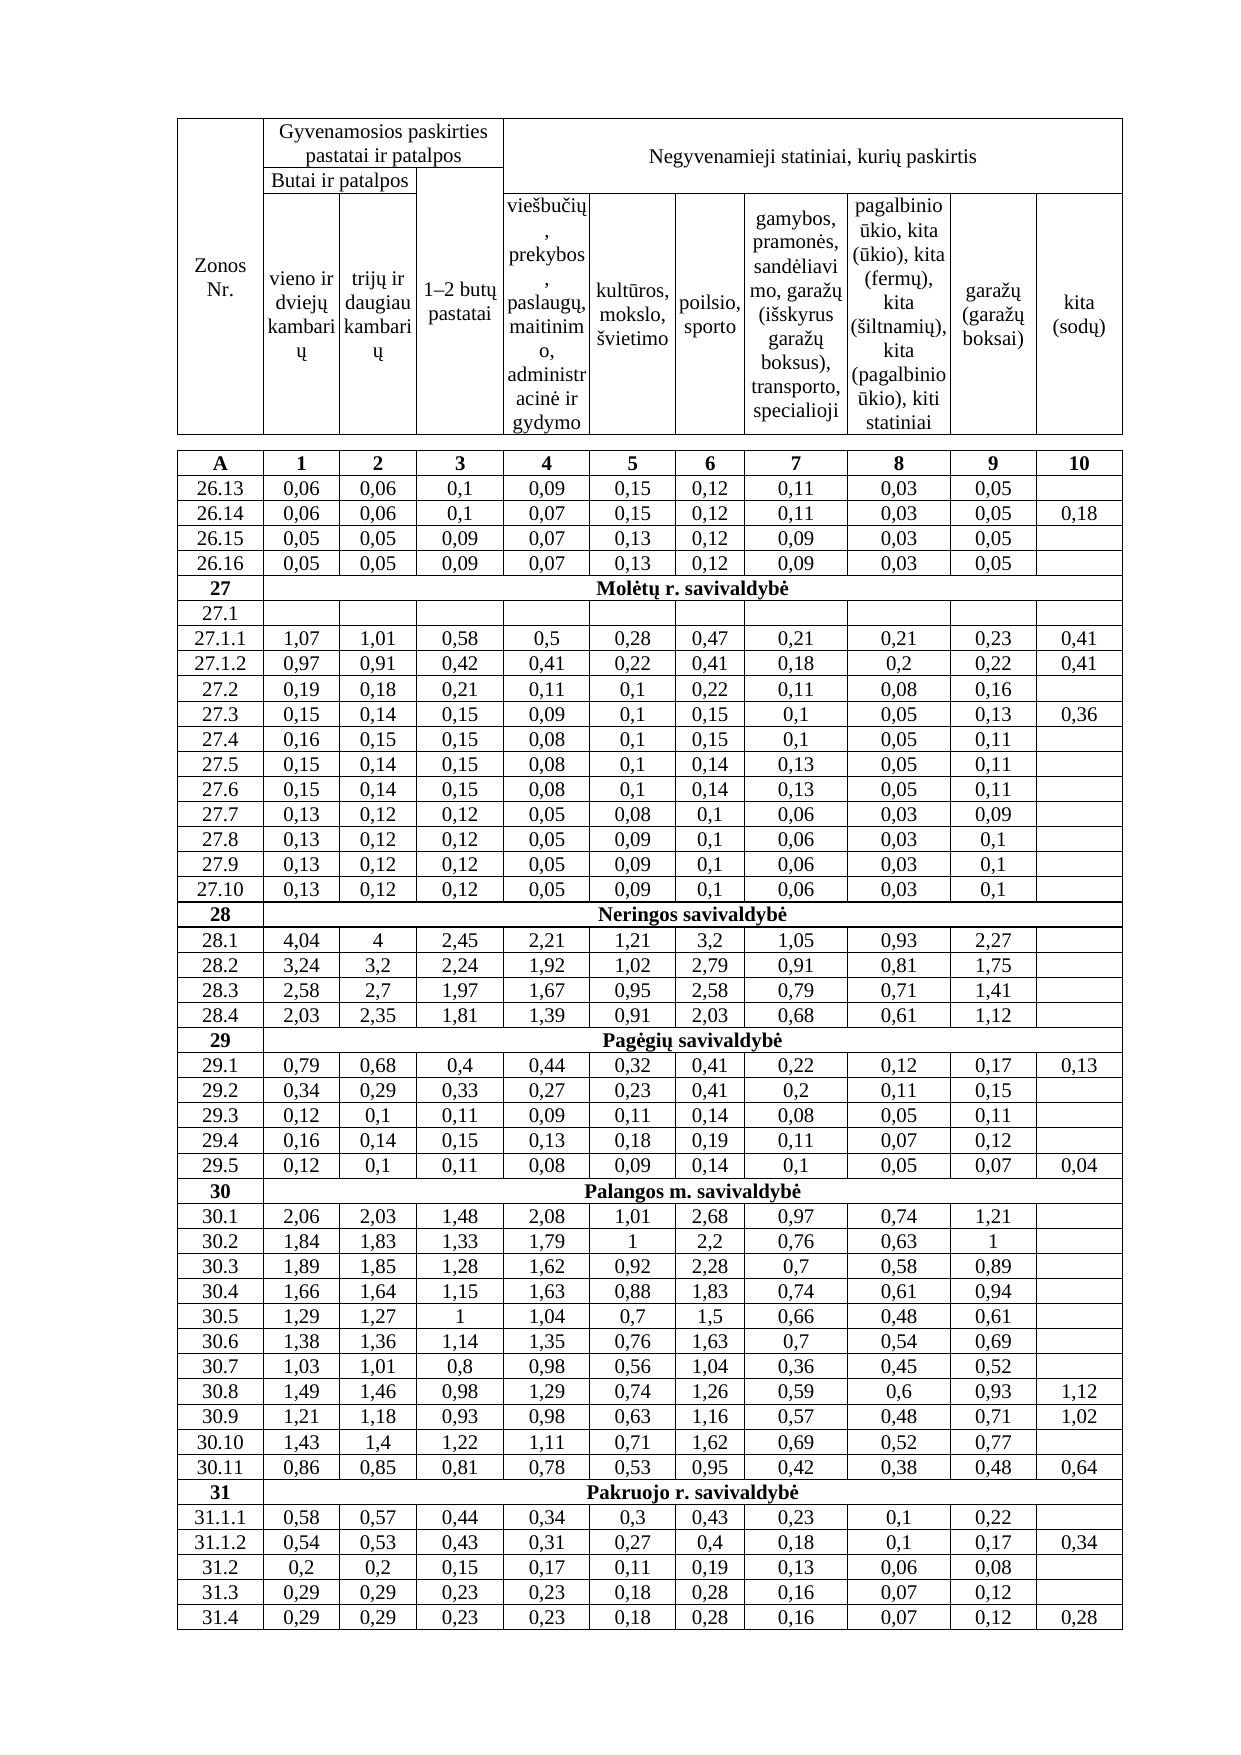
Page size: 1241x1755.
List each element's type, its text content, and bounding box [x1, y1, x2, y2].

table_cell 0,11 [590, 1555, 675, 1579]
table_cell 0,34 [264, 1078, 339, 1102]
table_cell 0,13 [745, 1555, 847, 1579]
table_cell 0,08 [590, 802, 675, 826]
table_cell 0,29 [264, 1580, 339, 1604]
table_cell 0,74 [745, 1279, 847, 1303]
table_cell 0,12 [340, 827, 416, 851]
table_cell 0,08 [504, 752, 589, 776]
table_cell 0,15 [417, 727, 503, 751]
table_cell 0,06 [340, 501, 416, 525]
table_cell 0,11 [745, 1128, 847, 1152]
table_cell 0,29 [264, 1605, 339, 1629]
table_cell [950, 435, 1036, 449]
table_cell 1,64 [340, 1279, 416, 1303]
table_cell 2,06 [264, 1204, 339, 1228]
table_cell 0,91 [745, 953, 847, 977]
table_cell 27.8 [178, 827, 263, 851]
table_cell Butai ir patalpos [264, 168, 416, 192]
table_cell 1,83 [340, 1229, 416, 1253]
table_cell [590, 435, 675, 449]
table_cell 26.16 [178, 551, 263, 575]
table_cell 0,69 [745, 1430, 847, 1454]
table_cell [264, 601, 339, 625]
table_cell 0,12 [340, 802, 416, 826]
table_cell 0,03 [848, 551, 950, 575]
table_cell 0,64 [1037, 1455, 1122, 1479]
table_cell 0,1 [951, 852, 1036, 876]
table_cell 0,36 [745, 1354, 847, 1378]
table_cell 30 [178, 1179, 263, 1203]
table_cell 31.4 [178, 1605, 263, 1629]
table_cell 0,23 [745, 1505, 847, 1529]
table_cell 1,4 [340, 1430, 416, 1454]
table_cell 0,38 [848, 1455, 950, 1479]
table_cell 0,74 [848, 1204, 950, 1228]
table_cell 1,15 [417, 1279, 503, 1303]
table_cell 0,07 [504, 551, 589, 575]
table_cell 0,11 [417, 1154, 503, 1177]
table_cell 0,23 [504, 1580, 589, 1604]
table_cell 0,11 [848, 1078, 950, 1102]
table_cell [1037, 1103, 1122, 1127]
table_cell 10 [1037, 451, 1122, 474]
table_cell 0,09 [951, 802, 1036, 826]
table_cell 0,13 [264, 852, 339, 876]
table_cell vieno ir dviejų kambarių [264, 194, 339, 434]
table_cell 0,12 [676, 551, 744, 575]
table_cell 0,98 [504, 1354, 589, 1378]
table_cell 0,13 [590, 526, 675, 550]
table_cell poilsio, sporto [676, 194, 744, 434]
table_cell 0,03 [848, 526, 950, 550]
table_cell 0,68 [745, 1003, 847, 1027]
table_cell 1,36 [340, 1329, 416, 1353]
table_cell [951, 601, 1036, 625]
table_cell 0,23 [417, 1580, 503, 1604]
table_cell 1,12 [1037, 1379, 1122, 1403]
table_cell 29.1 [178, 1053, 263, 1077]
table_header Negyvenamieji statiniai, kurių paskirtis [504, 119, 1122, 192]
table_cell 1 [951, 1229, 1036, 1253]
table_cell 0,63 [848, 1229, 950, 1253]
table_cell 0,12 [417, 877, 503, 901]
table_cell 1,85 [340, 1254, 416, 1278]
table_cell 1,03 [264, 1354, 339, 1378]
table_cell 0,12 [951, 1128, 1036, 1152]
table_cell 0,41 [676, 651, 744, 675]
table_cell viešbučių, prekybos, paslaugų, maitinimo, administracinė ir gydymo [504, 194, 589, 434]
table_cell 0,14 [676, 752, 744, 776]
table_cell 0,06 [340, 476, 416, 500]
table_cell 2,03 [264, 1003, 339, 1027]
table_cell 0,21 [848, 626, 950, 650]
table_cell 0,44 [504, 1053, 589, 1077]
table_cell 0,58 [417, 626, 503, 650]
table_cell 0,13 [264, 877, 339, 901]
table_cell 0,09 [417, 526, 503, 550]
table_cell [1037, 802, 1122, 826]
table_cell 0,94 [951, 1279, 1036, 1303]
table_cell 0,12 [340, 852, 416, 876]
table_cell pagalbinio ūkio, kita (ūkio), kita (fermų), kita (šiltnamių), kita (pagalbinio ūkio), kiti statiniai [848, 194, 950, 434]
table_cell 27.7 [178, 802, 263, 826]
table_cell 1,22 [417, 1430, 503, 1454]
table_cell [1037, 1003, 1122, 1027]
table_cell 0,11 [745, 501, 847, 525]
table_cell 1,28 [417, 1254, 503, 1278]
table_cell trijų ir daugiau kambarių [340, 194, 416, 434]
table_cell 2,2 [676, 1229, 744, 1253]
table_cell 27.2 [178, 676, 263, 701]
table_cell 0,78 [504, 1455, 589, 1479]
table_cell 0,12 [417, 852, 503, 876]
table_cell 0,05 [951, 526, 1036, 550]
table_cell 30.10 [178, 1430, 263, 1454]
table_cell 2,03 [340, 1204, 416, 1228]
table_cell 1,46 [340, 1379, 416, 1403]
table_cell 31.3 [178, 1580, 263, 1604]
table_cell [1037, 827, 1122, 851]
table_cell 0,1 [417, 476, 503, 500]
table_cell garažų (garažų boksai) [951, 194, 1036, 434]
table_cell 1,21 [590, 928, 675, 952]
table_cell 2,7 [340, 978, 416, 1002]
table_cell 0,15 [417, 777, 503, 801]
table_cell 0,41 [676, 1078, 744, 1102]
table_cell 0,53 [340, 1530, 416, 1554]
table_cell 1,01 [340, 1354, 416, 1378]
table_cell 27.4 [178, 727, 263, 751]
table_cell 26.13 [178, 476, 263, 500]
table_cell 0,18 [745, 1530, 847, 1554]
table_cell 0,32 [590, 1053, 675, 1077]
table_cell 1,02 [590, 953, 675, 977]
table_cell 1,04 [504, 1304, 589, 1328]
table_cell 0,11 [417, 1103, 503, 1127]
table_cell 0,17 [951, 1053, 1036, 1077]
table_cell [1037, 1430, 1122, 1454]
table_cell 0,15 [951, 1078, 1036, 1102]
table_cell 27.3 [178, 702, 263, 726]
table_cell 30.8 [178, 1379, 263, 1403]
table_cell 0,14 [340, 777, 416, 801]
table_cell 1,29 [264, 1304, 339, 1328]
table_cell 0,16 [264, 727, 339, 751]
table_cell 1,66 [264, 1279, 339, 1303]
table_cell 0,13 [264, 827, 339, 851]
table_cell 1,49 [264, 1379, 339, 1403]
table_cell 2,28 [676, 1254, 744, 1278]
table_cell 0,2 [745, 1078, 847, 1102]
table_cell 0,11 [590, 1103, 675, 1127]
table_cell 26.14 [178, 501, 263, 525]
table_cell 0,41 [676, 1053, 744, 1077]
table_cell [1037, 1078, 1122, 1102]
table_cell 0,03 [848, 852, 950, 876]
table_cell 28.1 [178, 928, 263, 952]
table_cell 0,93 [951, 1379, 1036, 1403]
table_cell 0,15 [676, 727, 744, 751]
table_cell 0,1 [676, 802, 744, 826]
table_cell 1,29 [504, 1379, 589, 1403]
table_cell 0,05 [504, 852, 589, 876]
table_cell 0,15 [264, 702, 339, 726]
table_cell 0,66 [745, 1304, 847, 1328]
table_cell 1,84 [264, 1229, 339, 1253]
table_cell 0,23 [504, 1605, 589, 1629]
table_cell 28.4 [178, 1003, 263, 1027]
table_cell 1,12 [951, 1003, 1036, 1027]
table_cell 1,05 [745, 928, 847, 952]
table_cell 0,33 [417, 1078, 503, 1102]
table_cell 0,12 [676, 476, 744, 500]
table_cell [1037, 1555, 1122, 1579]
table_cell 0,53 [590, 1455, 675, 1479]
table_cell 2,08 [504, 1204, 589, 1228]
table_cell 0,12 [676, 526, 744, 550]
table_cell 0,1 [951, 877, 1036, 901]
table_cell 27.1.1 [178, 626, 263, 650]
table_cell 0,12 [951, 1605, 1036, 1629]
table_cell 1,81 [417, 1003, 503, 1027]
table_cell 0,14 [340, 1128, 416, 1152]
table_cell 0,4 [417, 1053, 503, 1077]
table_cell 0,16 [745, 1605, 847, 1629]
table_cell 0,1 [848, 1530, 950, 1554]
table_cell 0,05 [264, 526, 339, 550]
table_cell 0,61 [848, 1003, 950, 1027]
table_cell 0,11 [745, 476, 847, 500]
table_cell 0,6 [848, 1379, 950, 1403]
table_cell [590, 601, 675, 625]
table_cell [1037, 777, 1122, 801]
table_cell 2,68 [676, 1204, 744, 1228]
table_cell 0,19 [676, 1128, 744, 1152]
table_cell 0,1 [417, 501, 503, 525]
table_cell 1 [417, 1304, 503, 1328]
table_cell 0,29 [340, 1605, 416, 1629]
table_cell 29.5 [178, 1154, 263, 1177]
table_cell 1,62 [676, 1430, 744, 1454]
table_cell 0,28 [1037, 1605, 1122, 1629]
table_cell 0,28 [590, 626, 675, 650]
table_cell 0,09 [504, 1103, 589, 1127]
table_cell 2,58 [676, 978, 744, 1002]
table_cell 0,08 [745, 1103, 847, 1127]
table_cell 0,06 [745, 852, 847, 876]
table_cell 1,38 [264, 1329, 339, 1353]
table_cell 30.3 [178, 1254, 263, 1278]
table_cell [1037, 1229, 1122, 1253]
table_cell 0,71 [951, 1405, 1036, 1428]
table_cell 0,4 [676, 1530, 744, 1554]
table_cell 4,04 [264, 928, 339, 952]
table_cell 27.6 [178, 777, 263, 801]
table_cell 0,54 [264, 1530, 339, 1554]
table_cell 0,22 [951, 651, 1036, 675]
table_cell 0,07 [504, 526, 589, 550]
table_cell 2,24 [417, 953, 503, 977]
table_cell 0,17 [951, 1530, 1036, 1554]
table_cell 30.7 [178, 1354, 263, 1378]
table_cell 0,13 [590, 551, 675, 575]
table_cell 0,1 [590, 727, 675, 751]
table_cell 9 [951, 451, 1036, 474]
table_cell 0,15 [590, 501, 675, 525]
table_cell 0,44 [417, 1505, 503, 1529]
table_cell 0,09 [504, 476, 589, 500]
table_cell 0,92 [590, 1254, 675, 1278]
table_cell 0,05 [504, 827, 589, 851]
table_cell 0,85 [340, 1455, 416, 1479]
table_cell 0,13 [745, 752, 847, 776]
table_cell 0,34 [1037, 1530, 1122, 1554]
table_cell 1,83 [676, 1279, 744, 1303]
table_cell 0,22 [590, 651, 675, 675]
table_cell [676, 601, 744, 625]
table_cell 0,1 [951, 827, 1036, 851]
table_cell 0,27 [504, 1078, 589, 1102]
table_cell 0,22 [676, 676, 744, 701]
table_cell 2,35 [340, 1003, 416, 1027]
table_cell 1,92 [504, 953, 589, 977]
table_cell 1,01 [340, 626, 416, 650]
table_cell 0,11 [745, 676, 847, 701]
table_cell 26.15 [178, 526, 263, 550]
table_cell 0,05 [848, 702, 950, 726]
table_cell 0,52 [951, 1354, 1036, 1378]
table_cell [1037, 953, 1122, 977]
table_cell 0,89 [951, 1254, 1036, 1278]
table_cell 1,62 [504, 1254, 589, 1278]
table_cell 0,11 [951, 1103, 1036, 1127]
table_cell 0,11 [951, 752, 1036, 776]
table_cell 0,14 [676, 1103, 744, 1127]
table_cell 3 [417, 451, 503, 474]
table_cell 1,02 [1037, 1405, 1122, 1428]
table_cell [1037, 1204, 1122, 1228]
table_cell 0,12 [340, 877, 416, 901]
table_cell 1,35 [504, 1329, 589, 1353]
table_cell 0,69 [951, 1329, 1036, 1353]
table_cell 0,91 [340, 651, 416, 675]
table_cell kita (sodų) [1037, 194, 1122, 434]
table_cell 0,1 [676, 877, 744, 901]
table_cell [1037, 1354, 1122, 1378]
table_cell [340, 435, 416, 449]
table_cell 0,18 [340, 676, 416, 701]
table_cell 1,5 [676, 1304, 744, 1328]
table_cell 0,45 [848, 1354, 950, 1378]
table_cell 0,79 [745, 978, 847, 1002]
table_cell 1,21 [264, 1405, 339, 1428]
table_cell 0,98 [504, 1405, 589, 1428]
table_cell 0,1 [590, 752, 675, 776]
table_cell [1037, 752, 1122, 776]
table_cell 0,07 [848, 1605, 950, 1629]
table_cell 3,2 [340, 953, 416, 977]
table_cell [1037, 928, 1122, 952]
table_cell 0,1 [745, 702, 847, 726]
table_cell [1037, 676, 1122, 701]
table_cell 0,43 [417, 1530, 503, 1554]
table_cell 1,67 [504, 978, 589, 1002]
table_cell 0,03 [848, 802, 950, 826]
table_cell 0,29 [340, 1580, 416, 1604]
table_cell 0,18 [745, 651, 847, 675]
table_cell [1037, 1279, 1122, 1303]
table_cell 0,1 [590, 702, 675, 726]
table_cell 0,06 [848, 1555, 950, 1579]
table_cell Molėtų r. savivaldybė [264, 576, 1122, 600]
table_cell [1037, 526, 1122, 550]
table_cell 3,2 [676, 928, 744, 952]
table_cell 0,13 [1037, 1053, 1122, 1077]
table_cell 0,06 [745, 877, 847, 901]
table_cell 0,2 [848, 651, 950, 675]
table_cell [1037, 978, 1122, 1002]
table_cell 0,15 [417, 1128, 503, 1152]
table_cell 0,23 [417, 1605, 503, 1629]
table_cell 0,15 [264, 752, 339, 776]
table_cell 0,05 [340, 526, 416, 550]
table_cell 31 [178, 1480, 263, 1504]
table_cell 0,79 [264, 1053, 339, 1077]
table_cell 0,57 [340, 1505, 416, 1529]
table_cell 0,05 [848, 777, 950, 801]
table_cell 0,88 [590, 1279, 675, 1303]
table_cell 0,18 [590, 1128, 675, 1152]
table_cell 7 [745, 451, 847, 474]
table_cell 29 [178, 1028, 263, 1052]
table_cell 30.9 [178, 1405, 263, 1428]
table_cell [416, 435, 504, 449]
table_cell 0,05 [504, 802, 589, 826]
table_cell 8 [848, 451, 950, 474]
table_cell 0,05 [951, 501, 1036, 525]
table_cell 0,1 [676, 852, 744, 876]
table_cell 0,21 [745, 626, 847, 650]
table_cell 0,06 [745, 802, 847, 826]
table_cell [1037, 1580, 1122, 1604]
table_cell 0,1 [340, 1154, 416, 1177]
table_cell 0,76 [590, 1329, 675, 1353]
table_cell 0,8 [417, 1354, 503, 1378]
table_cell [1037, 1329, 1122, 1353]
table_cell 0,19 [264, 676, 339, 701]
table_cell 0,05 [848, 1154, 950, 1177]
table_cell 0,42 [417, 651, 503, 675]
table_cell 0,58 [848, 1254, 950, 1278]
table_cell 0,12 [951, 1580, 1036, 1604]
table_cell 1,07 [264, 626, 339, 650]
table_cell 1,04 [676, 1354, 744, 1378]
table_cell 1,48 [417, 1204, 503, 1228]
table_cell 0,12 [848, 1053, 950, 1077]
table_cell 0,23 [951, 626, 1036, 650]
table_cell 0,98 [417, 1379, 503, 1403]
table_cell 1,27 [340, 1304, 416, 1328]
table_cell 30.1 [178, 1204, 263, 1228]
table_cell 0,48 [848, 1405, 950, 1428]
table_cell 0,22 [745, 1053, 847, 1077]
table_cell [263, 435, 339, 449]
table_cell 0,18 [1037, 501, 1122, 525]
table_cell 0,28 [676, 1580, 744, 1604]
table_cell 0,61 [951, 1304, 1036, 1328]
table_cell 31.1.2 [178, 1530, 263, 1554]
table_cell 0,2 [340, 1555, 416, 1579]
table_cell 0,61 [848, 1279, 950, 1303]
table_cell 0,1 [745, 1154, 847, 1177]
table_cell 0,41 [504, 651, 589, 675]
table_cell 2,03 [676, 1003, 744, 1027]
table_cell 2 [340, 451, 416, 474]
table_cell [177, 435, 263, 449]
table_cell 30.5 [178, 1304, 263, 1328]
table_cell 1,75 [951, 953, 1036, 977]
table_cell 1,41 [951, 978, 1036, 1002]
table_cell 0,16 [951, 676, 1036, 701]
table_cell 0,56 [590, 1354, 675, 1378]
table_cell 0,74 [590, 1379, 675, 1403]
table_cell 1,21 [951, 1204, 1036, 1228]
table_cell 1,18 [340, 1405, 416, 1428]
table_cell 0,54 [848, 1329, 950, 1353]
table_cell 0,13 [264, 802, 339, 826]
table_cell [847, 435, 950, 449]
table_cell 29.4 [178, 1128, 263, 1152]
table_cell 0,07 [848, 1580, 950, 1604]
table_cell [675, 435, 744, 449]
table_cell [1037, 1304, 1122, 1328]
table_cell 1,01 [590, 1204, 675, 1228]
table_cell 1,14 [417, 1329, 503, 1353]
table_cell 0,48 [848, 1304, 950, 1328]
table_cell 0,09 [504, 702, 589, 726]
table_cell 0,11 [951, 727, 1036, 751]
table_cell 0,06 [264, 501, 339, 525]
table_cell 0,1 [340, 1103, 416, 1127]
table_cell 2,58 [264, 978, 339, 1002]
table_cell [1036, 435, 1122, 449]
table_cell 0,03 [848, 501, 950, 525]
table_cell [504, 601, 589, 625]
table_cell 0,05 [951, 551, 1036, 575]
table_cell [1037, 601, 1122, 625]
table_cell 1,11 [504, 1430, 589, 1454]
table_cell 0,07 [951, 1154, 1036, 1177]
table_cell 0,1 [745, 727, 847, 751]
table_cell 2,27 [951, 928, 1036, 952]
table_cell 0,93 [417, 1405, 503, 1428]
table_cell 1,79 [504, 1229, 589, 1253]
table_cell 0,06 [745, 827, 847, 851]
table_cell [1037, 1505, 1122, 1529]
table_cell 0,15 [590, 476, 675, 500]
table_cell 0,12 [417, 802, 503, 826]
table_cell 0,05 [848, 727, 950, 751]
table_cell 0,76 [745, 1229, 847, 1253]
table_cell 2,45 [417, 928, 503, 952]
table_cell 1,39 [504, 1003, 589, 1027]
table_cell 0,15 [417, 1555, 503, 1579]
table_cell 0,81 [417, 1455, 503, 1479]
table_cell 0,17 [504, 1555, 589, 1579]
table_cell 30.6 [178, 1329, 263, 1353]
table_cell Neringos savivaldybė [264, 903, 1122, 926]
table_cell 0,13 [745, 777, 847, 801]
table_cell [1037, 727, 1122, 751]
table_cell 0,09 [417, 551, 503, 575]
table_cell 0,91 [590, 1003, 675, 1027]
table_cell 0,05 [504, 877, 589, 901]
table_cell 1,43 [264, 1430, 339, 1454]
table_cell 1 [590, 1229, 675, 1253]
table_cell 0,12 [417, 827, 503, 851]
table_cell 0,12 [264, 1154, 339, 1177]
table_cell 0,57 [745, 1405, 847, 1428]
table_cell Pagėgių savivaldybė [264, 1028, 1122, 1052]
table_cell 0,34 [504, 1505, 589, 1529]
table_cell 0,41 [1037, 651, 1122, 675]
table_cell gamybos, pramonės, sandėliavimo, garažų (išskyrus garažų boksus), transporto, specialioji [745, 194, 847, 434]
table_cell 28.2 [178, 953, 263, 977]
table_cell 0,19 [676, 1555, 744, 1579]
table_cell 0,23 [590, 1078, 675, 1102]
table_cell 27.10 [178, 877, 263, 901]
table_cell 0,08 [951, 1555, 1036, 1579]
table_cell [340, 601, 416, 625]
table_cell 0,5 [504, 626, 589, 650]
table_cell 28 [178, 903, 263, 926]
table_cell 0,71 [848, 978, 950, 1002]
table_cell 0,09 [590, 1154, 675, 1177]
table_cell 0,41 [1037, 626, 1122, 650]
table_cell 4 [340, 928, 416, 952]
table_cell 0,15 [340, 727, 416, 751]
table_cell 0,1 [848, 1505, 950, 1529]
table_cell 0,81 [848, 953, 950, 977]
table_cell 0,12 [676, 501, 744, 525]
table_cell 0,27 [590, 1530, 675, 1554]
table_cell A [178, 451, 263, 474]
table_header Zonos Nr. [178, 119, 263, 434]
table_cell [1037, 877, 1122, 901]
table_cell 3,24 [264, 953, 339, 977]
table_cell 0,1 [590, 676, 675, 701]
table_cell 0,03 [848, 877, 950, 901]
table_cell [744, 435, 847, 449]
table_cell 1,97 [417, 978, 503, 1002]
table_cell 1,63 [504, 1279, 589, 1303]
table_cell 0,15 [417, 752, 503, 776]
table_cell 29.3 [178, 1103, 263, 1127]
table_cell 2,79 [676, 953, 744, 977]
table_cell Palangos m. savivaldybė [264, 1179, 1122, 1203]
table_cell 0,09 [745, 551, 847, 575]
table_cell 27.5 [178, 752, 263, 776]
table_cell 0,06 [264, 476, 339, 500]
table_cell 0,21 [417, 676, 503, 701]
table_cell 31.2 [178, 1555, 263, 1579]
table_cell 0,18 [590, 1580, 675, 1604]
table_cell 0,15 [417, 702, 503, 726]
table_cell 0,28 [676, 1605, 744, 1629]
table_cell 0,31 [504, 1530, 589, 1554]
table_cell 0,11 [951, 777, 1036, 801]
table_cell 0,22 [951, 1505, 1036, 1529]
table_cell 0,58 [264, 1505, 339, 1529]
table_cell 27.9 [178, 852, 263, 876]
table_cell [848, 601, 950, 625]
table_cell 0,18 [590, 1605, 675, 1629]
table_cell 0,08 [504, 1154, 589, 1177]
table_cell [417, 601, 503, 625]
table_cell 0,16 [745, 1580, 847, 1604]
table_cell 0,07 [848, 1128, 950, 1152]
table_cell 0,08 [504, 727, 589, 751]
table_cell 0,04 [1037, 1154, 1122, 1177]
table_cell Pakruojo r. savivaldybė [264, 1480, 1122, 1504]
table_cell 1 [264, 451, 339, 474]
table_cell 0,29 [340, 1078, 416, 1102]
table_cell 0,48 [951, 1455, 1036, 1479]
table_cell 0,05 [264, 551, 339, 575]
table_cell 0,2 [264, 1555, 339, 1579]
table_cell 5 [590, 451, 675, 474]
table_cell 27 [178, 576, 263, 600]
table_cell 30.4 [178, 1279, 263, 1303]
table_cell 0,7 [590, 1304, 675, 1328]
table_cell 0,14 [340, 702, 416, 726]
table_cell 0,86 [264, 1455, 339, 1479]
table_cell 0,08 [848, 676, 950, 701]
table_header Gyvenamosios paskirties pastatai ir patalpos [264, 119, 503, 167]
table_cell 0,03 [848, 476, 950, 500]
table_cell 4 [504, 451, 589, 474]
table_cell [1037, 476, 1122, 500]
table_cell 0,05 [848, 1103, 950, 1127]
table_cell 0,77 [951, 1430, 1036, 1454]
table_cell 30.2 [178, 1229, 263, 1253]
table_cell [504, 435, 589, 449]
table_cell 0,3 [590, 1505, 675, 1529]
table_cell 0,09 [590, 852, 675, 876]
table_cell 0,97 [745, 1204, 847, 1228]
table_cell 0,63 [590, 1405, 675, 1428]
table_cell 0,05 [951, 476, 1036, 500]
table_cell 0,95 [676, 1455, 744, 1479]
table_cell 0,7 [745, 1254, 847, 1278]
table_cell [1037, 1254, 1122, 1278]
table_cell 0,13 [504, 1128, 589, 1152]
table_cell 0,11 [504, 676, 589, 701]
table_cell 27.1 [178, 601, 263, 625]
table_cell 0,16 [264, 1128, 339, 1152]
table_cell [1037, 551, 1122, 575]
table_cell 0,95 [590, 978, 675, 1002]
table_cell 0,07 [504, 501, 589, 525]
table_cell 0,14 [340, 752, 416, 776]
table_cell 0,68 [340, 1053, 416, 1077]
table_cell 0,03 [848, 827, 950, 851]
table_cell 6 [676, 451, 744, 474]
table_cell 27.1.2 [178, 651, 263, 675]
table_cell 1,16 [676, 1405, 744, 1428]
table_cell 0,43 [676, 1505, 744, 1529]
table_cell 30.11 [178, 1455, 263, 1479]
table_cell 0,05 [340, 551, 416, 575]
table_cell 0,7 [745, 1329, 847, 1353]
table_cell 0,14 [676, 1154, 744, 1177]
table_cell 1,26 [676, 1379, 744, 1403]
table_cell 0,97 [264, 651, 339, 675]
table_cell 2,21 [504, 928, 589, 952]
table_cell 0,93 [848, 928, 950, 952]
table_cell [1037, 852, 1122, 876]
table_cell 0,47 [676, 626, 744, 650]
table_cell 31.1.1 [178, 1505, 263, 1529]
table_cell 0,09 [590, 877, 675, 901]
table_cell 0,05 [848, 752, 950, 776]
table_cell 28.3 [178, 978, 263, 1002]
table_cell 0,08 [504, 777, 589, 801]
table_cell [745, 601, 847, 625]
table_cell kultūros, mokslo, švietimo [590, 194, 675, 434]
table_cell 1,33 [417, 1229, 503, 1253]
table_cell 0,42 [745, 1455, 847, 1479]
table_cell 29.2 [178, 1078, 263, 1102]
table_cell 0,1 [590, 777, 675, 801]
table_cell 0,36 [1037, 702, 1122, 726]
table_cell 0,1 [676, 827, 744, 851]
table_cell 0,15 [264, 777, 339, 801]
table_cell 0,13 [951, 702, 1036, 726]
table_cell 0,14 [676, 777, 744, 801]
table_cell 0,59 [745, 1379, 847, 1403]
table_cell 0,52 [848, 1430, 950, 1454]
table_cell 0,09 [590, 827, 675, 851]
table_cell 0,15 [676, 702, 744, 726]
table_cell 0,09 [745, 526, 847, 550]
table_cell [1037, 1128, 1122, 1152]
table_cell 1–2 butų pastatai [417, 168, 503, 434]
table_cell 1,89 [264, 1254, 339, 1278]
table_cell 0,12 [264, 1103, 339, 1127]
table_cell 1,63 [676, 1329, 744, 1353]
table_cell 0,71 [590, 1430, 675, 1454]
